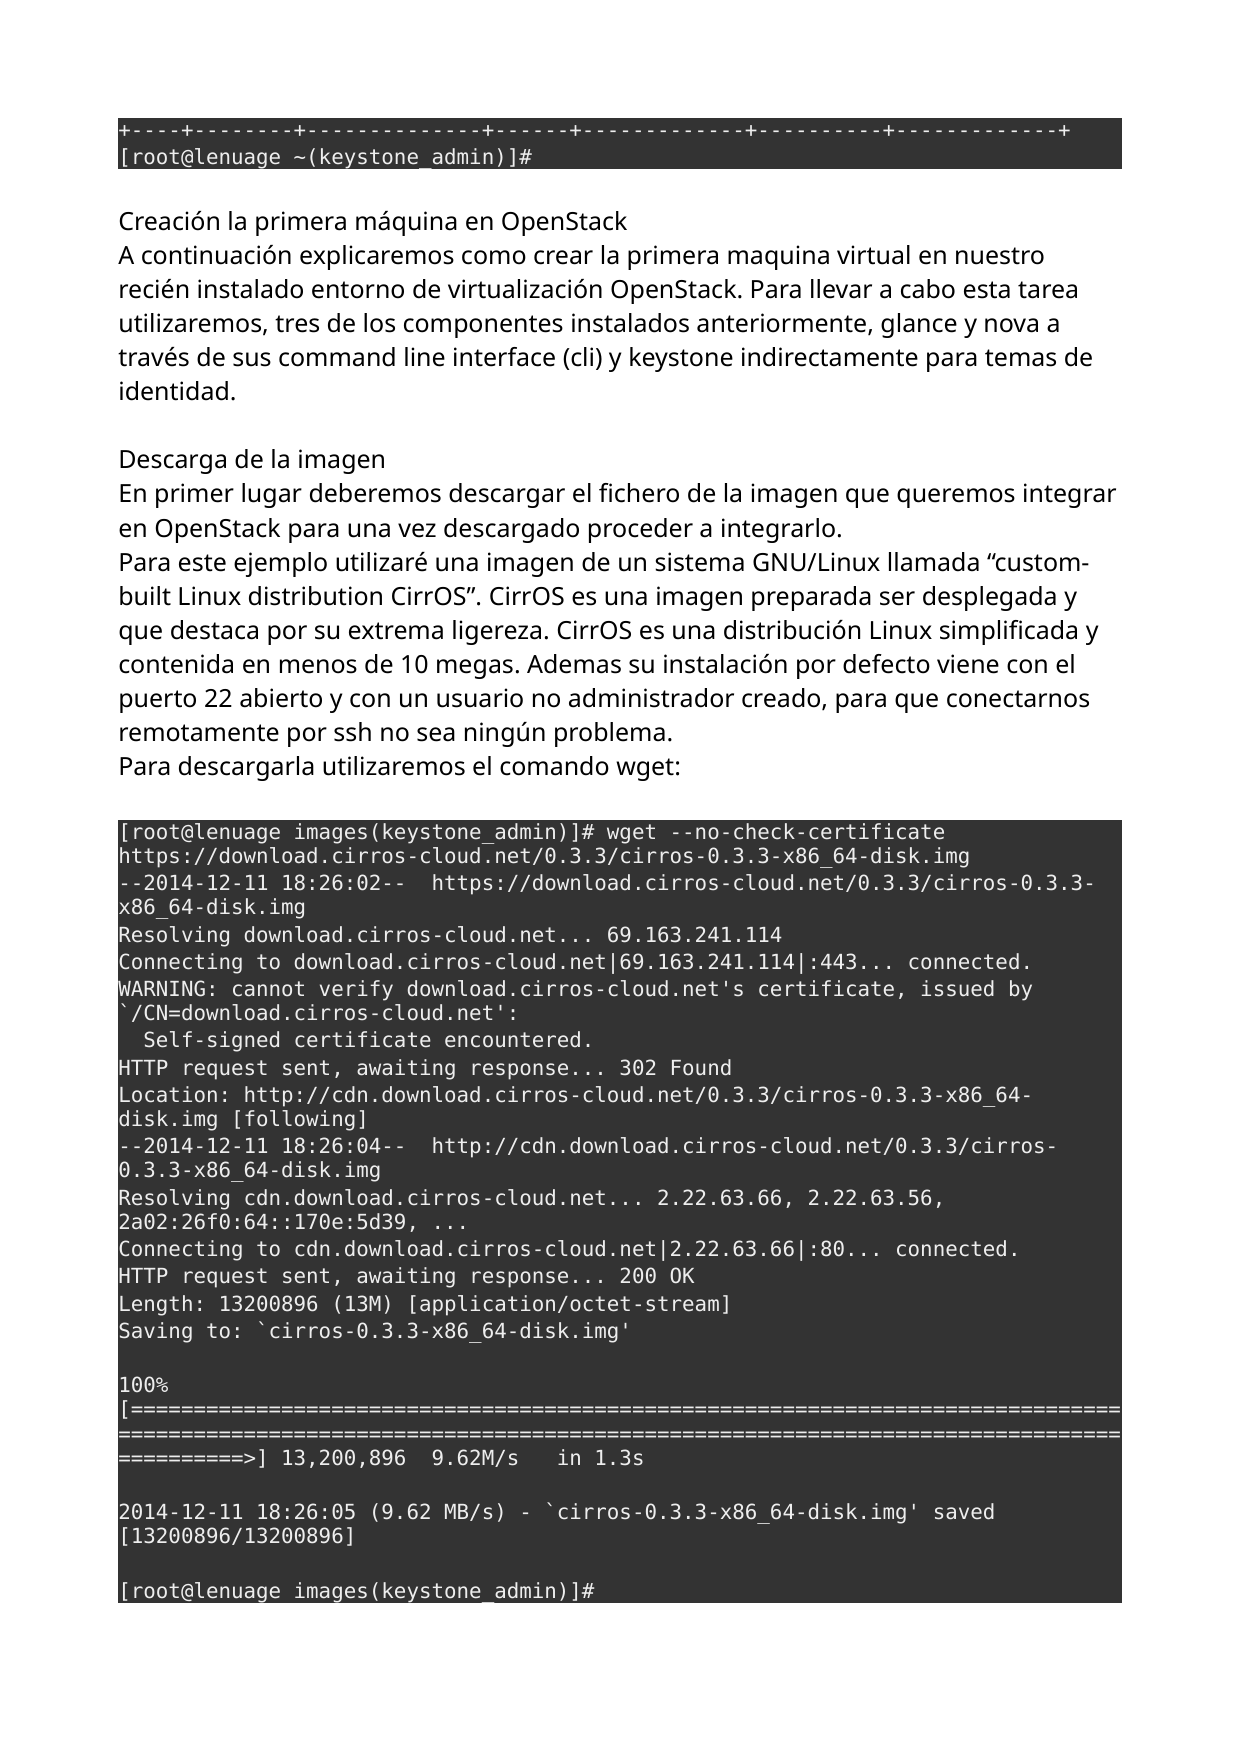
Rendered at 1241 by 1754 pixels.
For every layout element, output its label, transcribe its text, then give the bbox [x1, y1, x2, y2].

text [root@lenuage images(keystone_admin)]# wget --no-check-certificate https://download.cirros-cloud.net/0.3.3/cirros-0.3.3-x86_64-disk.img [118, 820, 1122, 868]
text Connecting to cdn.download.cirros-cloud.net|2.22.63.66|:80... connected. [118, 1237, 1122, 1261]
text 2014-12-11 18:26:05 (9.62 MB/s) - `cirros-0.3.3-x86_64-disk.img' saved [13200896/13200896] [118, 1500, 1122, 1549]
text Self-signed certificate encountered. [118, 1028, 1122, 1053]
text Length: 13200896 (13M) [application/octet-stream] [118, 1292, 1122, 1316]
text Resolving cdn.download.cirros-cloud.net... 2.22.63.66, 2.22.63.56, 2a02:26f0:64::170e:5d39, ... [118, 1186, 1122, 1234]
text Saving to: `cirros-0.3.3-x86_64-disk.img' [118, 1319, 1122, 1343]
text Resolving download.cirros-cloud.net... 69.163.241.114 [118, 923, 1122, 947]
text 100%[=========================================================================================================================================================================>] 13,200,896 9.62M/s in 1.3s [118, 1373, 1122, 1470]
text HTTP request sent, awaiting response... 200 OK [118, 1264, 1122, 1289]
text +----+--------+--------------+------+-------------+----------+-------------+ [118, 118, 1122, 142]
text Descarga de la imagen [118, 442, 1122, 476]
text Creación la primera máquina en OpenStack [118, 204, 1122, 238]
text Para descargarla utilizaremos el comando wget: [118, 749, 1122, 783]
text Connecting to download.cirros-cloud.net|69.163.241.114|:443... connected. [118, 950, 1122, 974]
text --2014-12-11 18:26:02-- https://download.cirros-cloud.net/0.3.3/cirros-0.3.3-x86_64-disk.img [118, 871, 1122, 920]
text WARNING: cannot verify download.cirros-cloud.net's certificate, issued by `/CN=download.cirros-cloud.net': [118, 977, 1122, 1026]
text --2014-12-11 18:26:04-- http://cdn.download.cirros-cloud.net/0.3.3/cirros-0.3.3-x86_64-disk.img [118, 1134, 1122, 1183]
text [root@lenuage ~(keystone_admin)]# [118, 145, 1122, 169]
text A continuación explicaremos como crear la primera maquina virtual en nuestro recién instalado entorno de virtualización OpenStack. Para llevar a cabo esta tarea utilizaremos, tres de los componentes instalados anteriormente, glance y nova a través de sus command line interface (cli) y keystone indirectamente para temas de identidad. [118, 238, 1122, 408]
text Location: http://cdn.download.cirros-cloud.net/0.3.3/cirros-0.3.3-x86_64-disk.img [following] [118, 1083, 1122, 1131]
text En primer lugar deberemos descargar el fichero de la imagen que queremos integrar en OpenStack para una vez descargado proceder a integrarlo. [118, 476, 1122, 544]
text HTTP request sent, awaiting response... 302 Found [118, 1056, 1122, 1080]
text Para este ejemplo utilizaré una imagen de un sistema GNU/Linux llamada “custom-built Linux distribution CirrOS”. CirrOS es una imagen preparada ser desplegada y que destaca por su extrema ligereza. CirrOS es una distribución Linux simplificada y contenida en menos de 10 megas. Ademas su instalación por defecto viene con el puerto 22 abierto y con un usuario no administrador creado, para que conectarnos remotamente por ssh no sea ningún problema. [118, 544, 1122, 749]
text [root@lenuage images(keystone_admin)]# [118, 1579, 1122, 1603]
